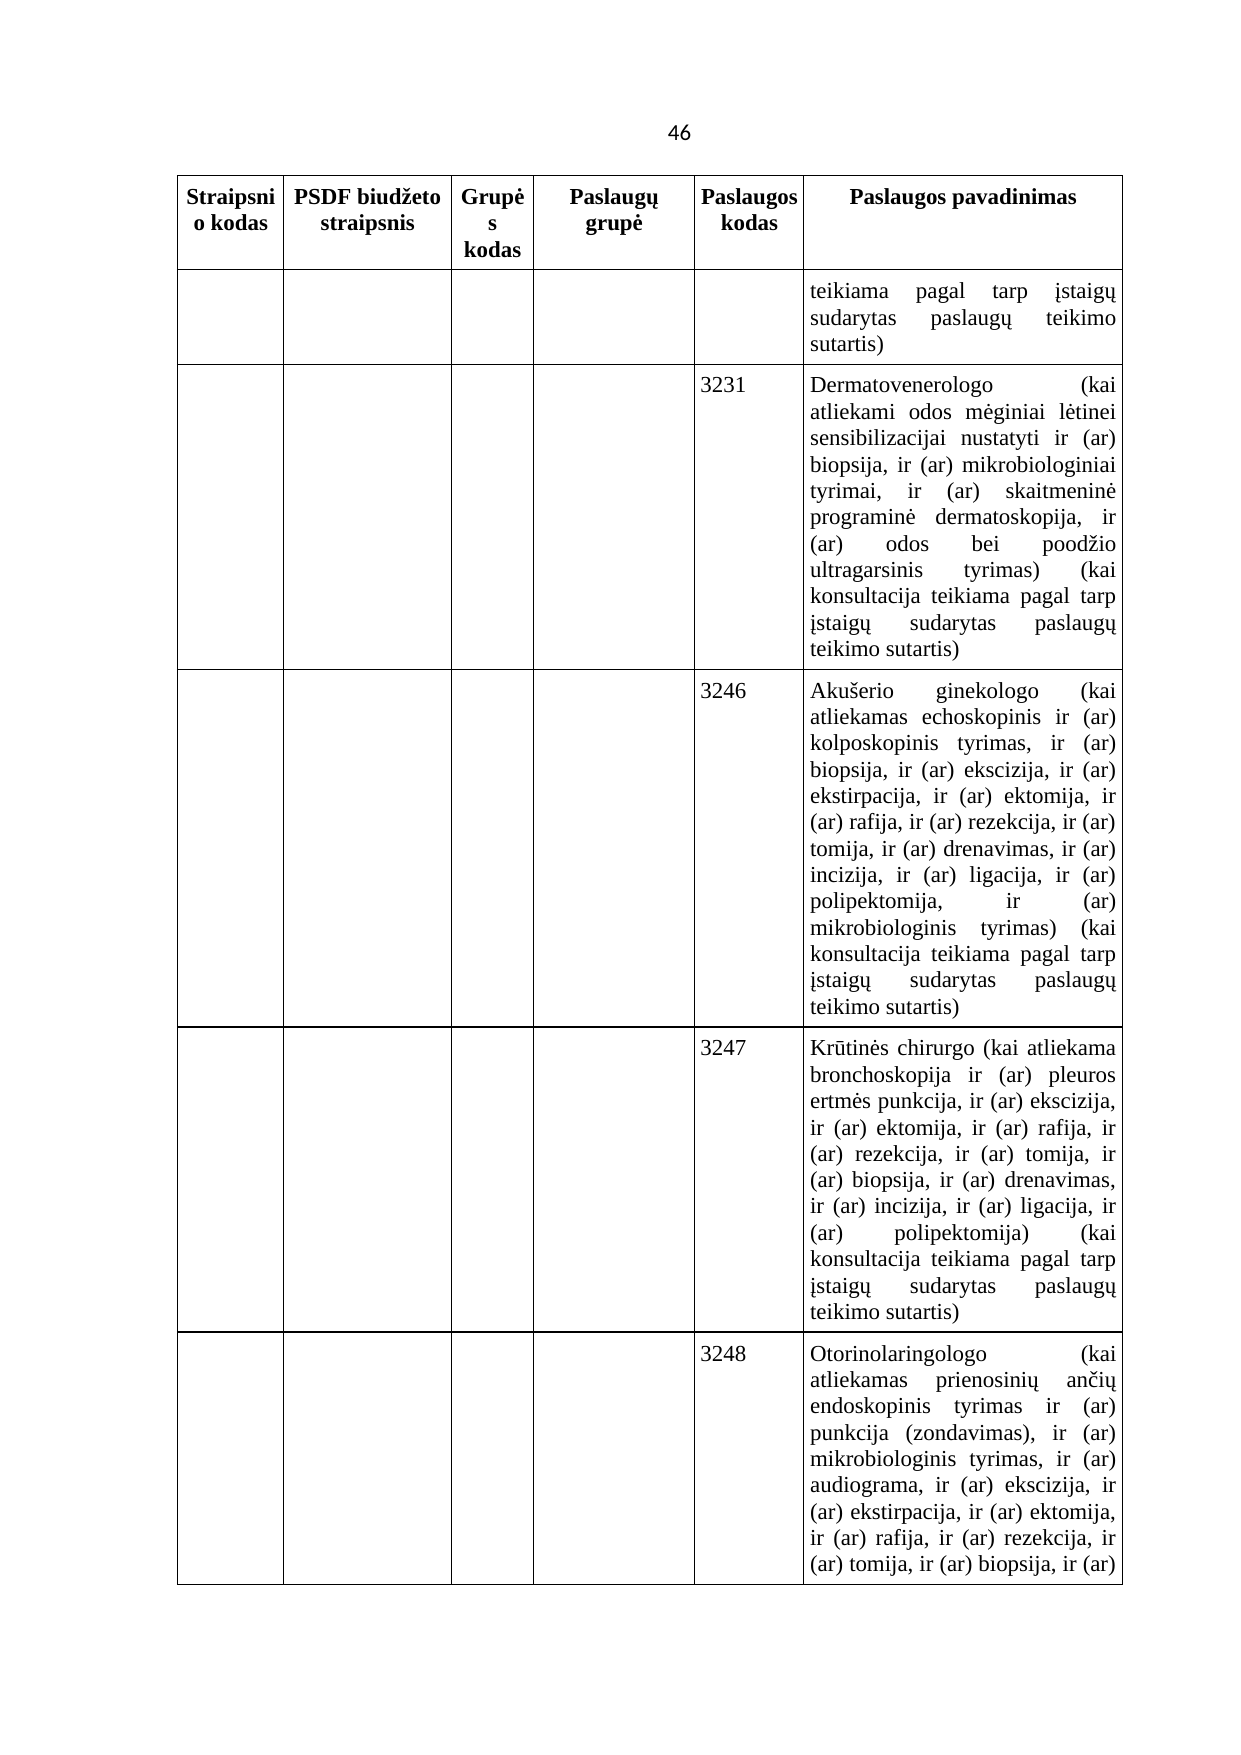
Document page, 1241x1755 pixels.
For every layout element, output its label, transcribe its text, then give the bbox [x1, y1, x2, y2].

table_cell [534, 270, 694, 363]
table_cell [534, 670, 694, 1026]
table_header PSDF biudžeto straipsnis [284, 176, 451, 269]
table_cell [452, 1028, 533, 1331]
table_cell [284, 270, 451, 363]
table_header Grupės kodas [452, 176, 533, 269]
table_cell 3231 [695, 365, 803, 668]
table_cell [178, 270, 283, 363]
table_cell [534, 1333, 694, 1584]
table_cell Krūtinės chirurgo (kai atliekama bronchoskopija ir (ar) pleuros ertmės punkcija, ir (ar) ekscizija, ir (ar) ektomija, ir (ar) rafija, ir (ar) rezekcija, ir (ar) tomija, ir (ar) biopsija, ir (ar) drenavimas, ir (ar) incizija, ir (ar) ligacija, ir (ar) polipektomija) (kai konsultacija teikiama pagal tarp įstaigų sudarytas paslaugų teikimo sutartis) [804, 1028, 1122, 1331]
table_cell [452, 365, 533, 668]
table_cell [178, 365, 283, 668]
table_cell [534, 365, 694, 668]
table_cell [452, 1333, 533, 1584]
table_header Paslaugų grupė [534, 176, 694, 269]
table_header Paslaugos pavadinimas [804, 176, 1122, 269]
table_cell [452, 270, 533, 363]
table_cell [452, 670, 533, 1026]
table_cell [178, 670, 283, 1026]
table_cell [534, 1028, 694, 1331]
table_cell 3247 [695, 1028, 803, 1331]
table_cell 3248 [695, 1333, 803, 1584]
table_cell [178, 1028, 283, 1331]
table_cell [284, 670, 451, 1026]
table_cell [284, 1333, 451, 1584]
table_header Paslaugos kodas [695, 176, 803, 269]
table_cell 3246 [695, 670, 803, 1026]
table_cell [284, 1028, 451, 1331]
table_cell [178, 1333, 283, 1584]
table_cell [284, 365, 451, 668]
table_cell Akušerio ginekologo (kai atliekamas echoskopinis ir (ar) kolposkopinis tyrimas, ir (ar) biopsija, ir (ar) ekscizija, ir (ar) ekstirpacija, ir (ar) ektomija, ir (ar) rafija, ir (ar) rezekcija, ir (ar) tomija, ir (ar) drenavimas, ir (ar) incizija, ir (ar) ligacija, ir (ar) polipektomija, ir (ar) mikrobiologinis tyrimas) (kai konsultacija teikiama pagal tarp įstaigų sudarytas paslaugų teikimo sutartis) [804, 670, 1122, 1026]
table_header Straipsnio kodas [178, 176, 283, 269]
table_cell [695, 270, 803, 363]
table_cell teikiama pagal tarp įstaigų sudarytas paslaugų teikimo sutartis) [804, 270, 1122, 363]
table_cell Dermatovenerologo (kai atliekami odos mėginiai lėtinei sensibilizacijai nustatyti ir (ar) biopsija, ir (ar) mikrobiologiniai tyrimai, ir (ar) skaitmeninė programinė dermatoskopija, ir (ar) odos bei poodžio ultragarsinis tyrimas) (kai konsultacija teikiama pagal tarp įstaigų sudarytas paslaugų teikimo sutartis) [804, 365, 1122, 668]
table_cell Otorinolaringologo (kai atliekamas prienosinių ančių endoskopinis tyrimas ir (ar) punkcija (zondavimas), ir (ar) mikrobiologinis tyrimas, ir (ar) audiograma, ir (ar) ekscizija, ir (ar) ekstirpacija, ir (ar) ektomija, ir (ar) rafija, ir (ar) rezekcija, ir (ar) tomija, ir (ar) biopsija, ir (ar) [804, 1333, 1122, 1584]
